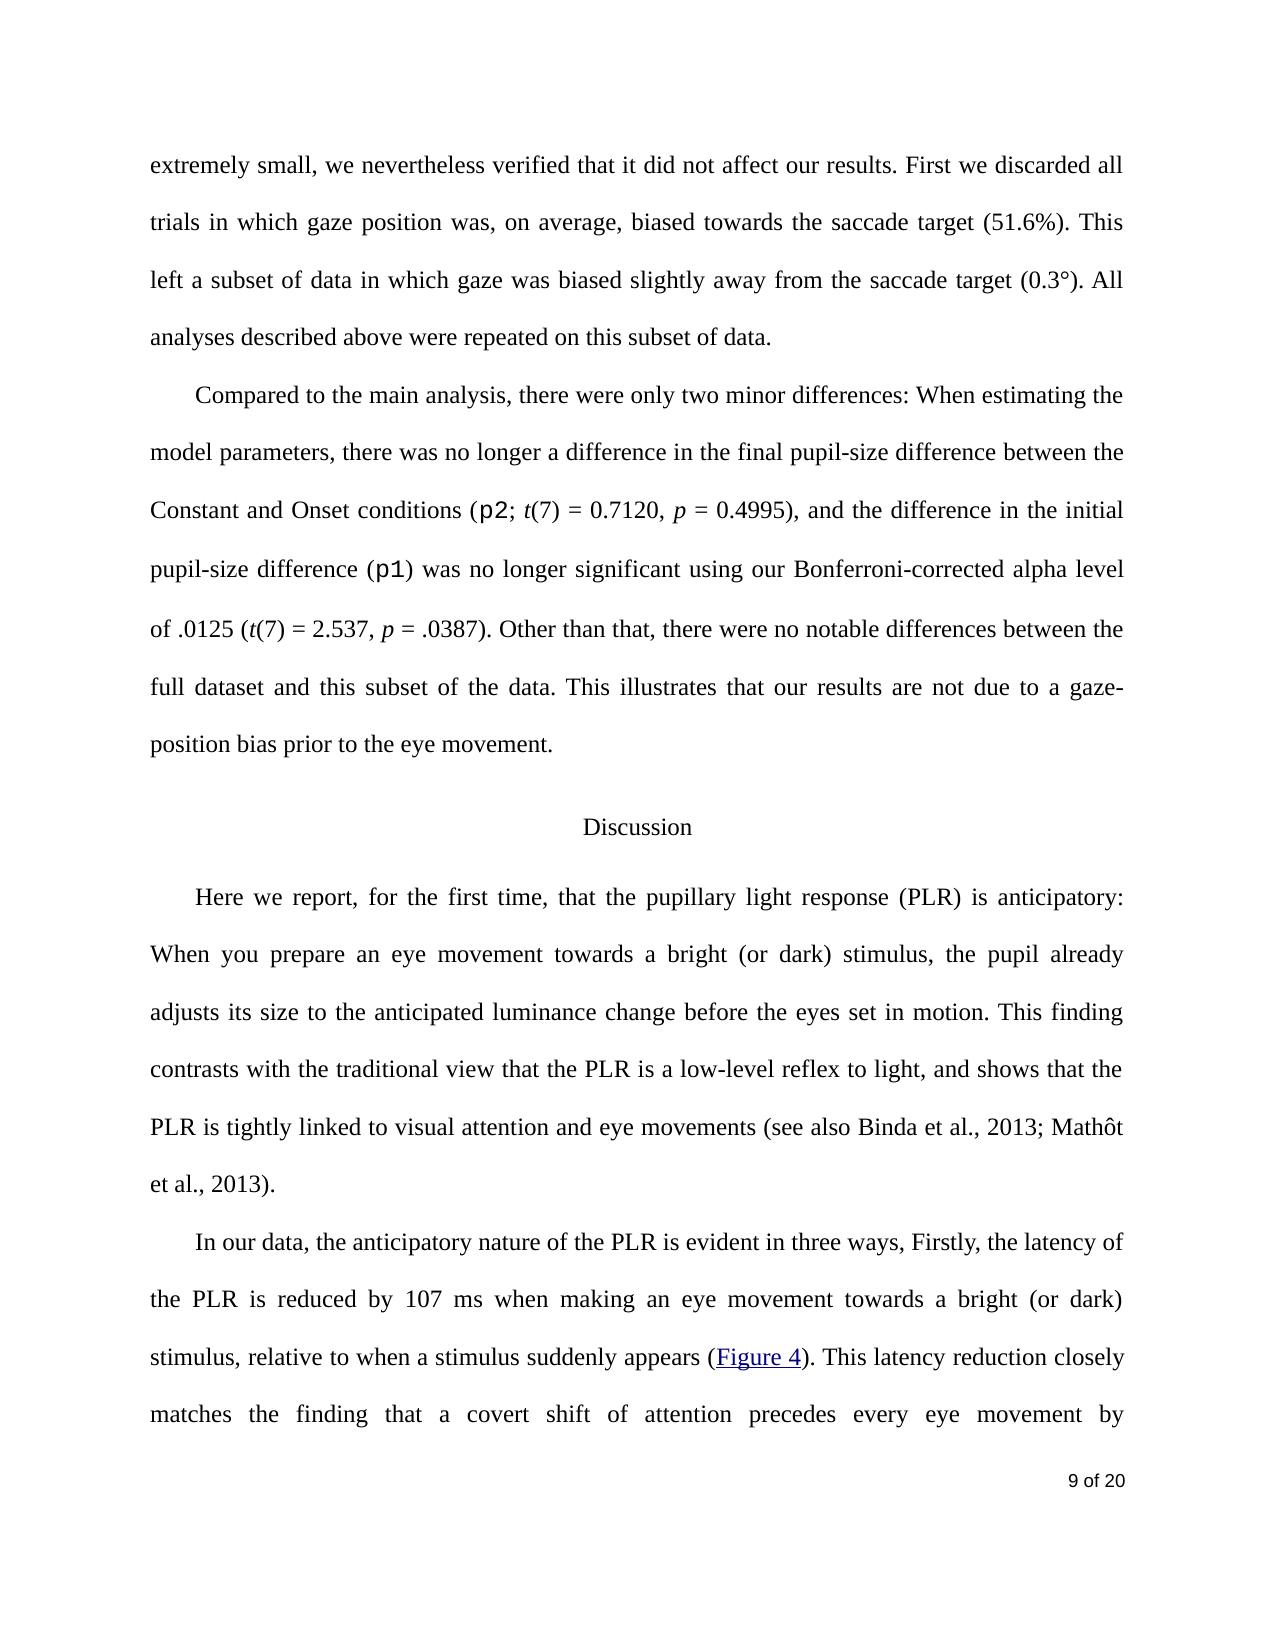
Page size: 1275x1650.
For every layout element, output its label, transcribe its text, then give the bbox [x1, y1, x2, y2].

subtitle Discussion [150, 812, 1125, 840]
text In our data, the anticipatory nature of the PLR is evident in three ways, Firstly, the latency of the PLR is reduced by 107 ms when making an eye movement towards a bright (or dark) stimulus, relative to when a stimulus suddenly appears (Figure 4). This latency reduction closely matches the finding that a covert shift of attention precedes every eye movement by [150, 1227, 1125, 1428]
text Compared to the main analysis, there were only two minor differences: When estimating the model parameters, there was no longer a difference in the final pupil-size difference between the Constant and Onset conditions (p2; t(7) = 0.7120, p = 0.4995), and the difference in the initial pupil-size difference (p1) was no longer significant using our Bonferroni-corrected alpha level of .0125 (t(7) = 2.537, p = .0387). Other than that, there were no notable differences between the full dataset and this subset of the data. This illustrates that our results are not due to a gaze-position bias prior to the eye movement. [150, 380, 1125, 758]
text extremely small, we nevertheless verified that it did not affect our results. First we discarded all trials in which gaze position was, on average, biased towards the saccade target (51.6%). This left a subset of data in which gaze was biased slightly away from the saccade target (0.3°). All analyses described above were repeated on this subset of data. [150, 150, 1125, 351]
text Here we report, for the first time, that the pupillary light response (PLR) is anticipatory: When you prepare an eye movement towards a bright (or dark) stimulus, the pupil already adjusts its size to the anticipated luminance change before the eyes set in motion. This finding contrasts with the traditional view that the PLR is a low-level reflex to light, and shows that the PLR is tightly linked to visual attention and eye movements (see also Binda et al., 2013; Mathôt et al., 2013). [150, 882, 1125, 1198]
